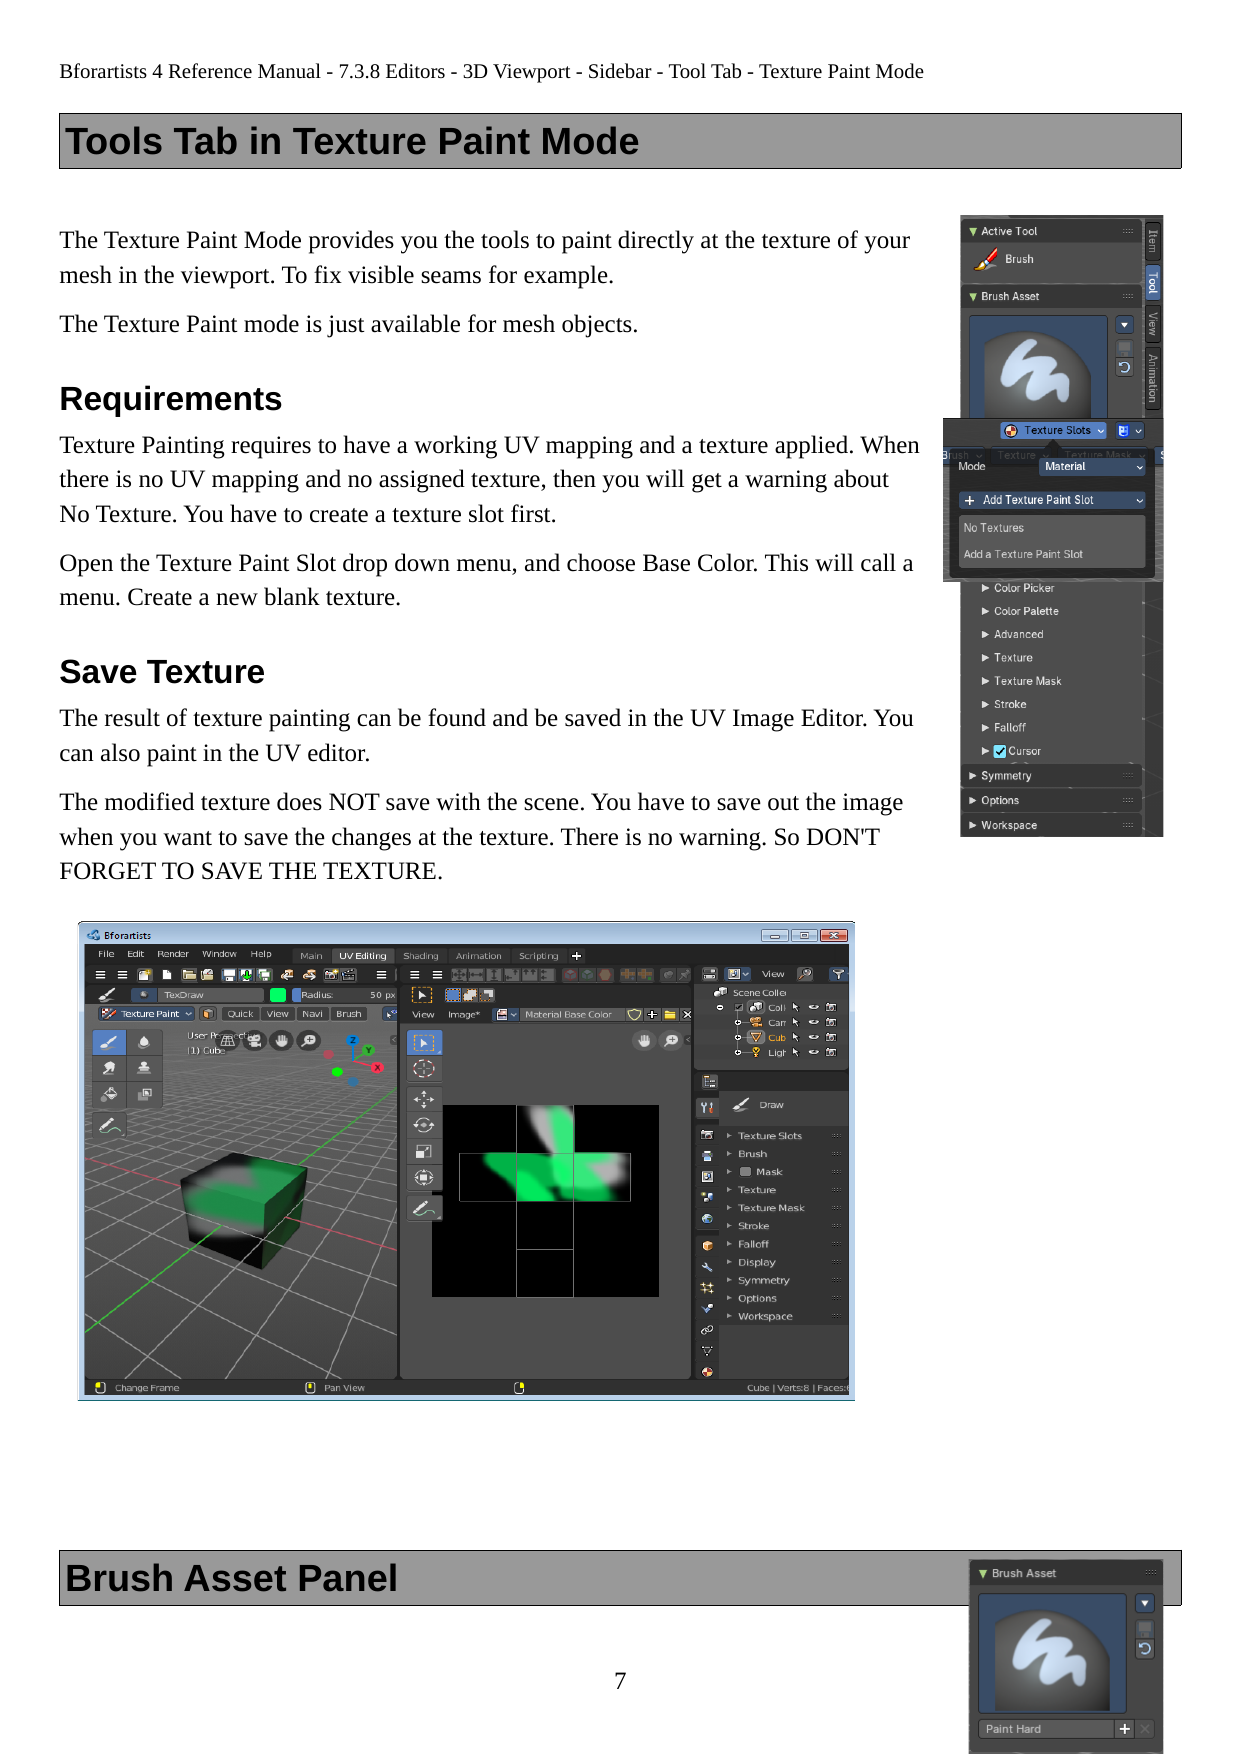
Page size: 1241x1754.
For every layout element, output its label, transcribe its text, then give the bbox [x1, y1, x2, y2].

text The Texture Paint mode is just available for mesh objects. [59, 309, 960, 338]
table_header Tools Tab in Texture Paint Mode [60, 114, 1181, 168]
subtitle [1164, 379, 1181, 417]
table_header Brush Asset Panel [60, 1551, 1181, 1605]
text The modified texture does NOT save with the scene. You have to save out the image when you want to save the changes at the texture. There is no warning. So DON'T FORGET TO SAVE THE TEXTURE. [59, 787, 1181, 885]
text The Texture Paint Mode provides you the tools to paint directly at the texture of your mesh in the viewport. To fix visible seams for example. [59, 225, 960, 289]
subtitle Save Texture [59, 652, 960, 691]
text Texture Painting requires to have a working UV mapping and a texture applied. When there is no UV mapping and no assigned texture, then you will get a warning about No Texture. You have to create a texture slot first. [59, 430, 943, 528]
picture [77, 921, 855, 1401]
subtitle Requirements [59, 379, 960, 417]
subtitle [1164, 652, 1181, 691]
picture [943, 215, 1164, 837]
text Open the Texture Paint Slot drop down menu, and choose Base Color. This will call a menu. Create a new blank texture. [59, 548, 960, 611]
text The result of texture painting can be found and be saved in the UV Image Editor. You can also paint in the UV editor. [59, 703, 960, 767]
picture [968, 1559, 1164, 1754]
